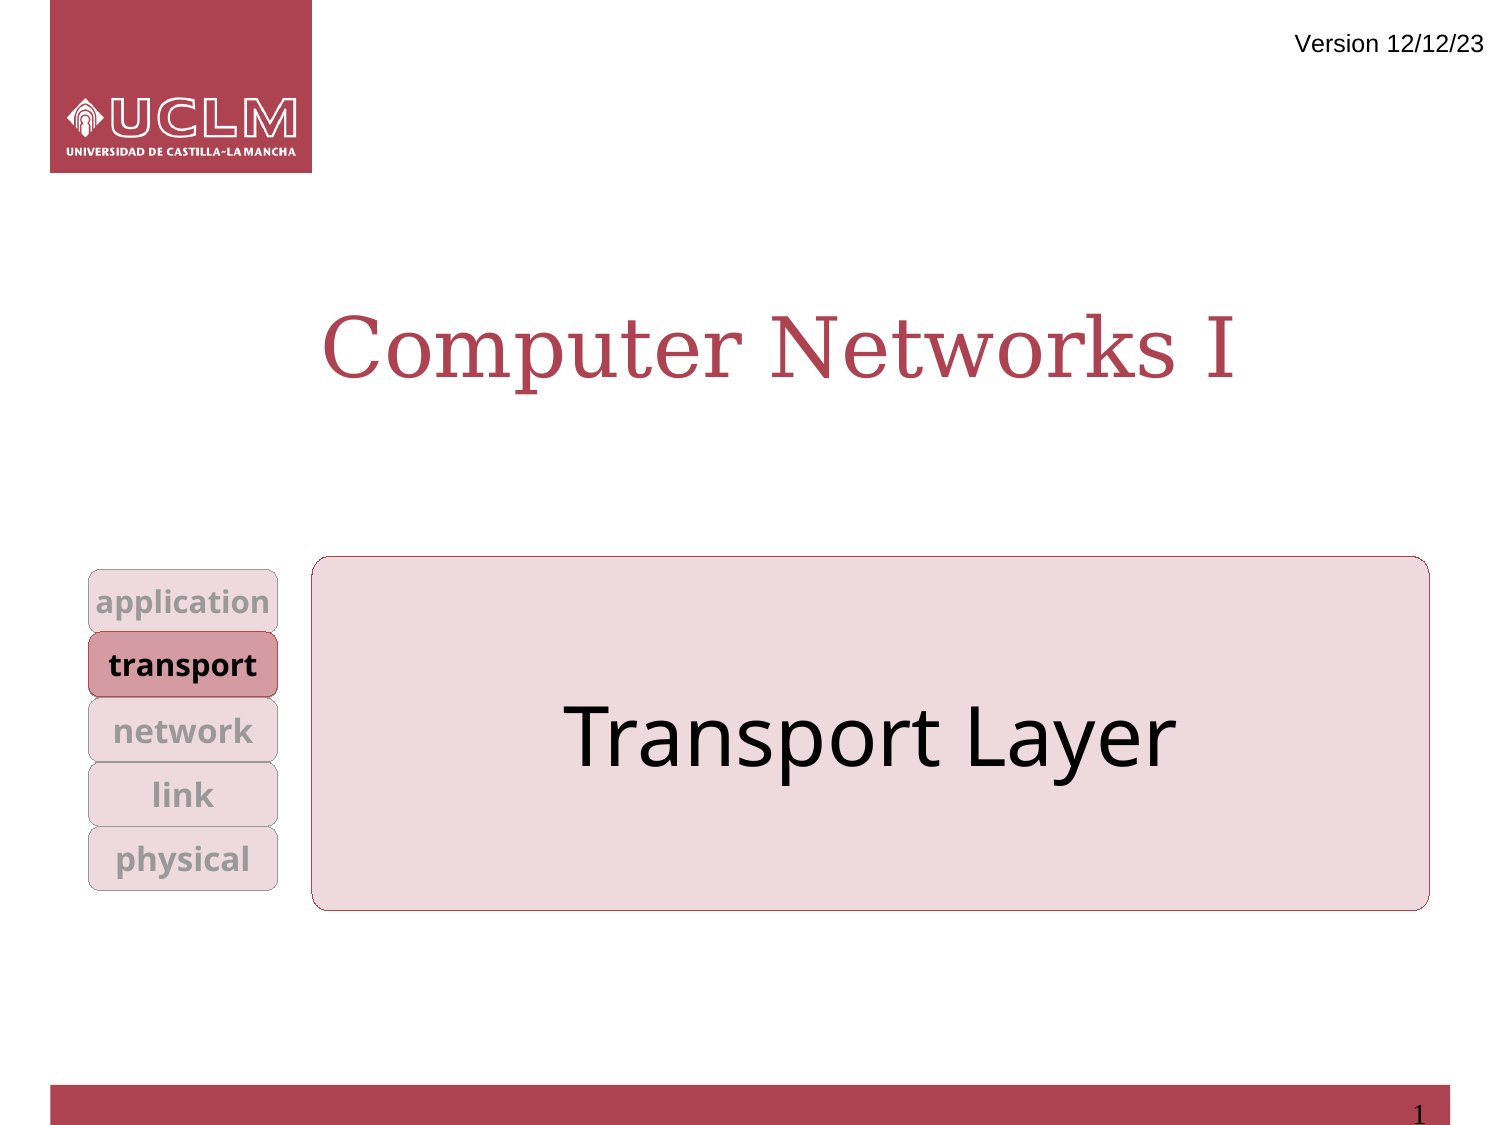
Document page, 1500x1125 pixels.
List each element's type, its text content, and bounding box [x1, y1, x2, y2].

title Transport Layer [311, 556, 1430, 911]
text_box transport [88, 631, 278, 697]
picture [50, 0, 312, 173]
